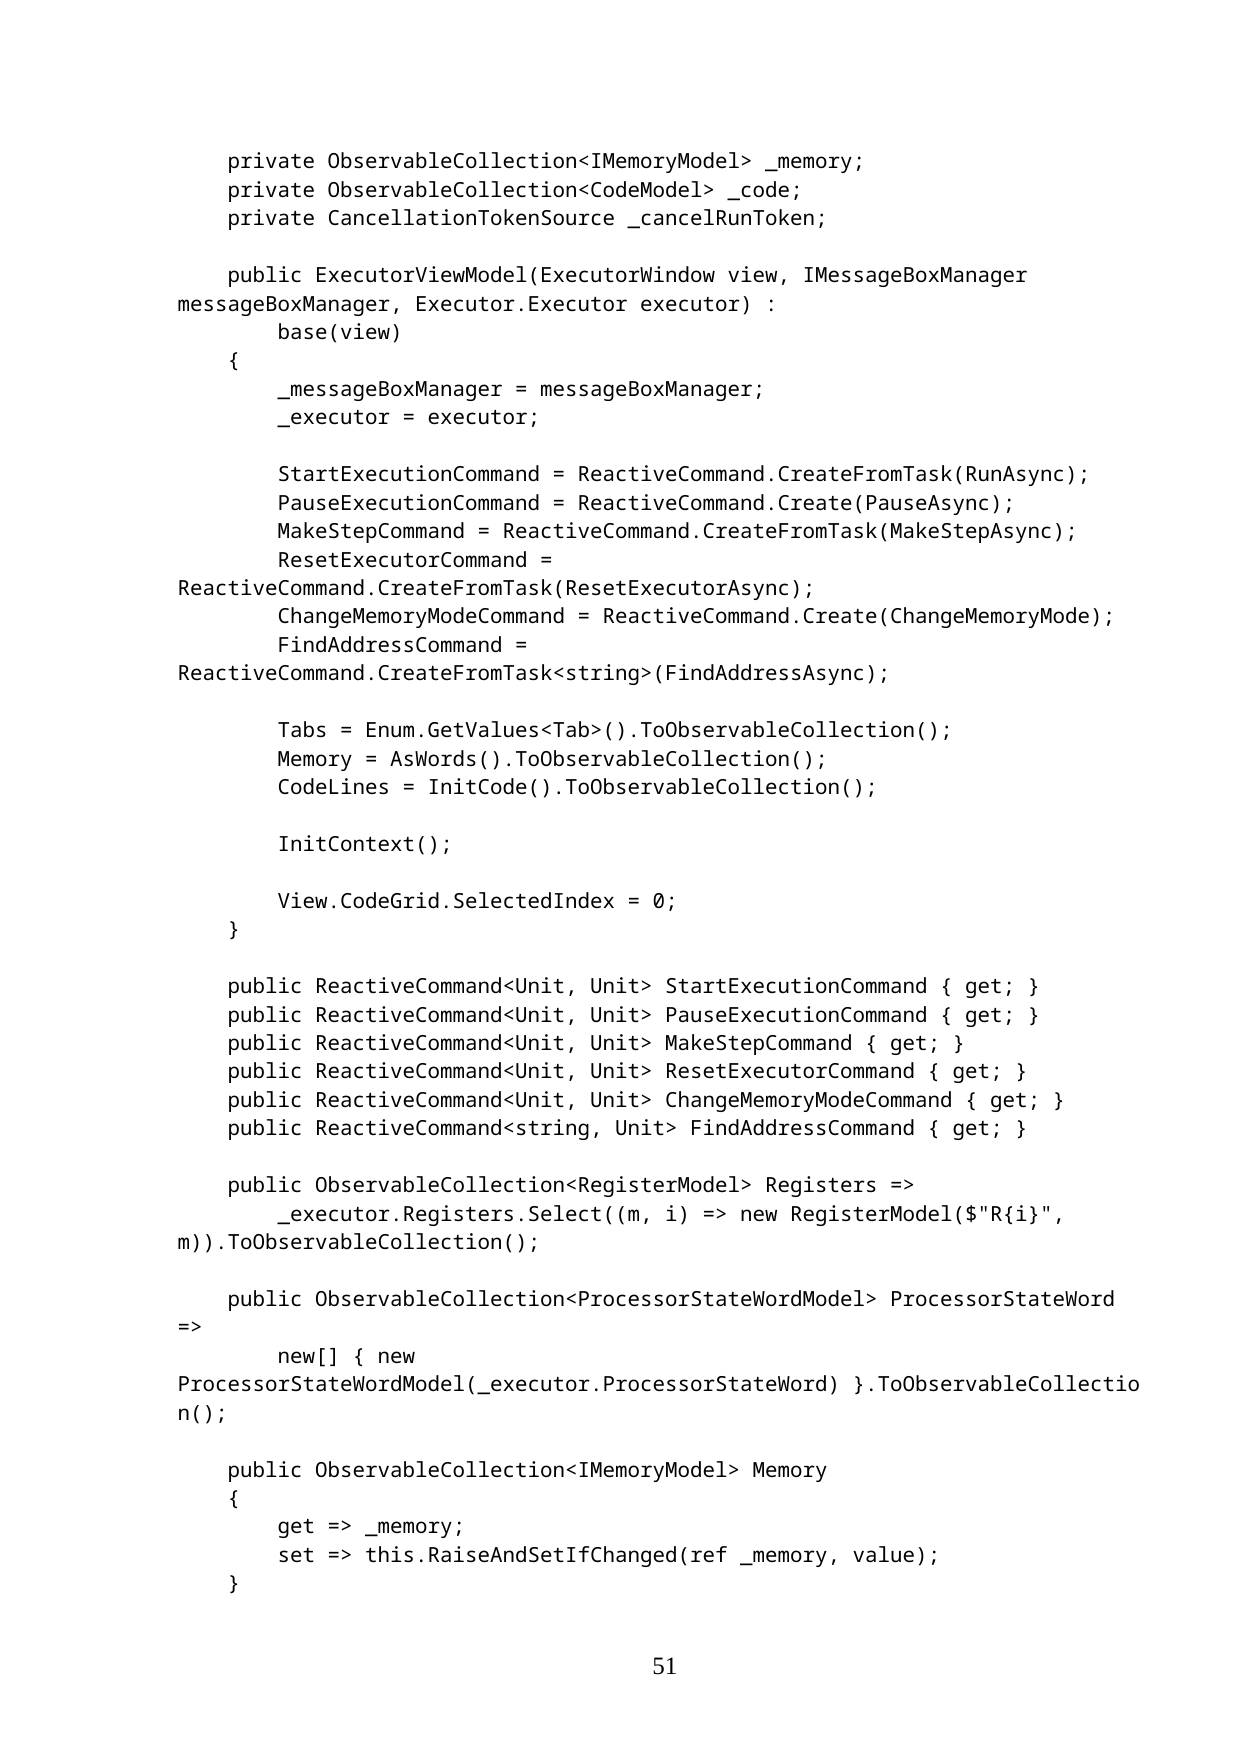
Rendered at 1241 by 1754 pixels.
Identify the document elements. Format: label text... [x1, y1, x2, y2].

table_header private ObservableCollection<IMemoryModel> _memory; private ObservableCollection<CodeModel> _code; private CancellationTokenSource _cancelRunToken; public ExecutorViewModel(ExecutorWindow view, IMessageBoxManager messageBoxManager, Executor.Executor executor) : base(view) { _messageBoxManager = messageBoxManager; _executor = executor; StartExecutionCommand = ReactiveCommand.CreateFromTask(RunAsync); PauseExecutionCommand = ReactiveCommand.Create(PauseAsync); MakeStepCommand = ReactiveCommand.CreateFromTask(MakeStepAsync); ResetExecutorCommand = ReactiveCommand.CreateFromTask(ResetExecutorAsync); ChangeMemoryModeCommand = ReactiveCommand.Create(ChangeMemoryMode); FindAddressCommand = ReactiveCommand.CreateFromTask<string>(FindAddressAsync); Tabs = Enum.GetValues<Tab>().ToObservableCollection(); Memory = AsWords().ToObservableCollection(); CodeLines = InitCode().ToObservableCollection(); InitContext(); View.CodeGrid.SelectedIndex = 0; } public ReactiveCommand<Unit, Unit> StartExecutionCommand { get; } public ReactiveCommand<Unit, Unit> PauseExecutionCommand { get; } public ReactiveCommand<Unit, Unit> MakeStepCommand { get; } public ReactiveCommand<Unit, Unit> ResetExecutorCommand { get; } public ReactiveCommand<Unit, Unit> ChangeMemoryModeCommand { get; } public ReactiveCommand<string, Unit> FindAddressCommand { get; } public ObservableCollection<RegisterModel> Registers => _executor.Registers.Select((m, i) => new RegisterModel($"R{i}", m)).ToObservableCollection(); public ObservableCollection<ProcessorStateWordModel> ProcessorStateWord => new[] { new ProcessorStateWordModel(_executor.ProcessorStateWord) }.ToObservableCollection(); public ObservableCollection<IMemoryModel> Memory { get => _memory; set => this.RaiseAndSetIfChanged(ref _memory, value); } [177, 118, 1152, 1597]
